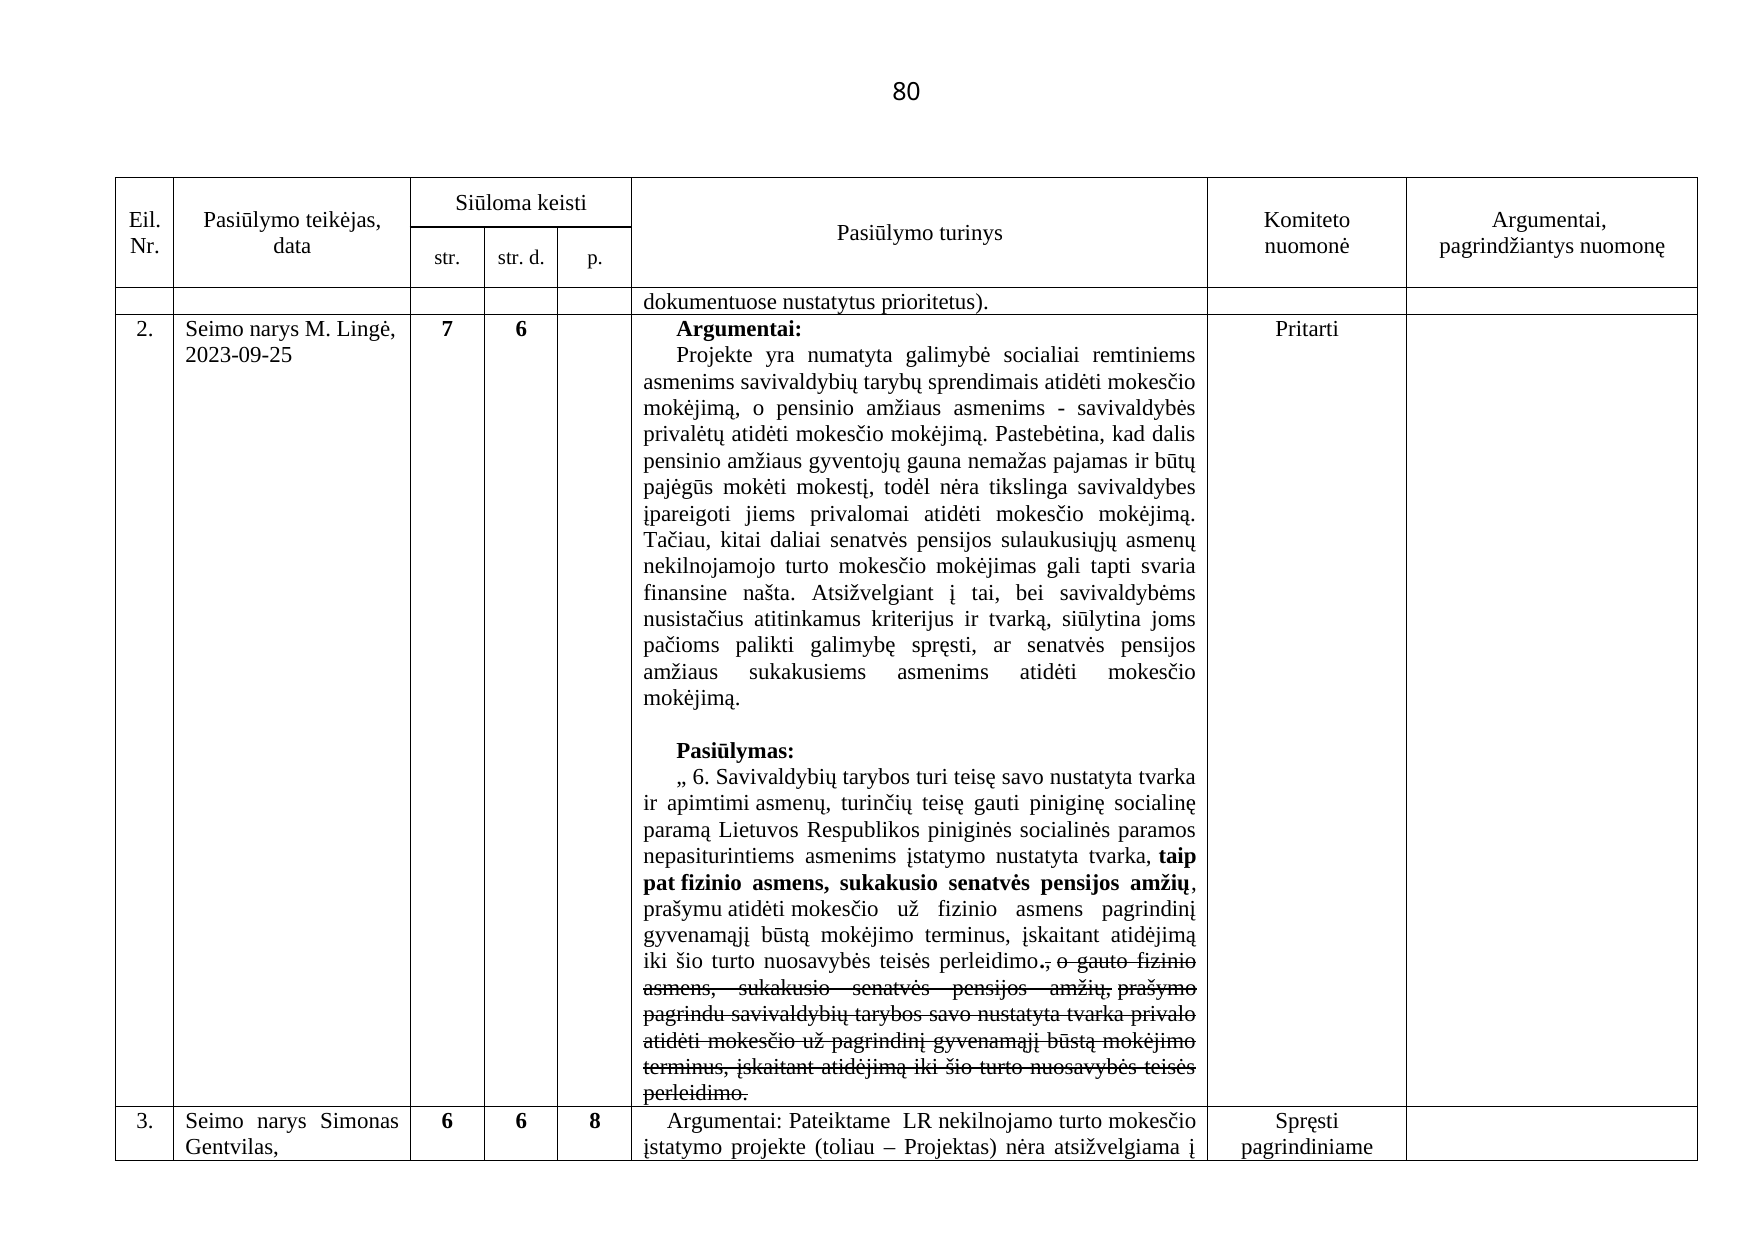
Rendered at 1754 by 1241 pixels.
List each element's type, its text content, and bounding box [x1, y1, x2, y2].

table_cell Pritarti [1208, 315, 1406, 1106]
table_cell Argumentai: Projekte yra numatyta galimybė socialiai remtiniems asmenims savivaldybių tarybų sprendimais atidėti mokesčio mokėjimą, o pensinio amžiaus asmenims - savivaldybės privalėtų atidėti mokesčio mokėjimą. Pastebėtina, kad dalis pensinio amžiaus gyventojų gauna nemažas pajamas ir būtų pajėgūs mokėti mokestį, todėl nėra tikslinga savivaldybes įpareigoti jiems privalomai atidėti mokesčio mokėjimą. Tačiau, kitai daliai senatvės pensijos sulaukusiųjų asmenų nekilnojamojo turto mokesčio mokėjimas gali tapti svaria finansine našta. Atsižvelgiant į tai, bei savivaldybėms nusistačius atitinkamus kriterijus ir tvarką, siūlytina joms pačioms palikti galimybę spręsti, ar senatvės pensijos amžiaus sukakusiems asmenims atidėti mokesčio mokėjimą. Pasiūlymas: „ 6. Savivaldybių tarybos turi teisę savo nustatyta tvarka ir apimtimi asmenų, turinčių teisę gauti piniginę socialinę paramą Lietuvos Respublikos piniginės socialinės paramos nepasiturintiems asmenims įstatymo nustatyta tvarka, taip pat fizinio asmens, sukakusio senatvės pensijos amžių, prašymu atidėti mokesčio už fizinio asmens pagrindinį gyvenamąjį būstą mokėjimo terminus, įskaitant atidėjimą iki šio turto nuosavybės teisės perleidimo., o gauto fizinio asmens, sukakusio senatvės pensijos amžių, prašymo pagrindu savivaldybių tarybos savo nustatyta tvarka privalo atidėti mokesčio už pagrindinį gyvenamąjį būstą mokėjimo terminus, įskaitant atidėjimą iki šio turto nuosavybės teisės perleidimo. [632, 315, 1207, 1106]
table_cell [558, 315, 631, 1106]
table_cell [1407, 315, 1697, 1106]
table_cell [1407, 1107, 1697, 1159]
table_header Pasiūlymo teikėjas, data [174, 178, 410, 287]
table_cell str. [411, 228, 484, 287]
table_cell 3. [116, 1107, 173, 1159]
table_header Argumentai, pagrindžiantys nuomonę [1407, 178, 1697, 287]
table_header Eil. Nr. [116, 178, 173, 287]
table_cell 6 [485, 315, 557, 1106]
table_cell [411, 288, 484, 314]
table_cell str. d. [485, 228, 557, 287]
table_cell Seimo narys Simonas Gentvilas, [174, 1107, 410, 1159]
table_cell dokumentuose nustatytus prioritetus). [632, 288, 1207, 314]
table_cell [485, 288, 557, 314]
table_cell Spręsti pagrindiniame [1208, 1107, 1406, 1159]
table_cell [558, 288, 631, 314]
table_header Pasiūlymo turinys [632, 178, 1207, 287]
table_cell [1208, 288, 1406, 314]
table_cell 8 [558, 1107, 631, 1159]
table_cell [116, 288, 173, 314]
table_cell 7 [411, 315, 484, 1106]
table_cell [174, 288, 410, 314]
table_header Siūloma keisti [411, 178, 631, 226]
table_header Komiteto nuomonė [1208, 178, 1406, 287]
table_cell Seimo narys M. Lingė, 2023-09-25 [174, 315, 410, 1106]
table_cell Argumentai: Pateiktame LR nekilnojamo turto mokesčio įstatymo projekte (toliau – Projektas) nėra atsižvelgiama į [632, 1107, 1207, 1159]
table_cell 2. [116, 315, 173, 1106]
table_cell [1407, 288, 1697, 314]
table_cell p. [558, 228, 631, 287]
table_cell 6 [485, 1107, 557, 1159]
table_cell 6 [411, 1107, 484, 1159]
